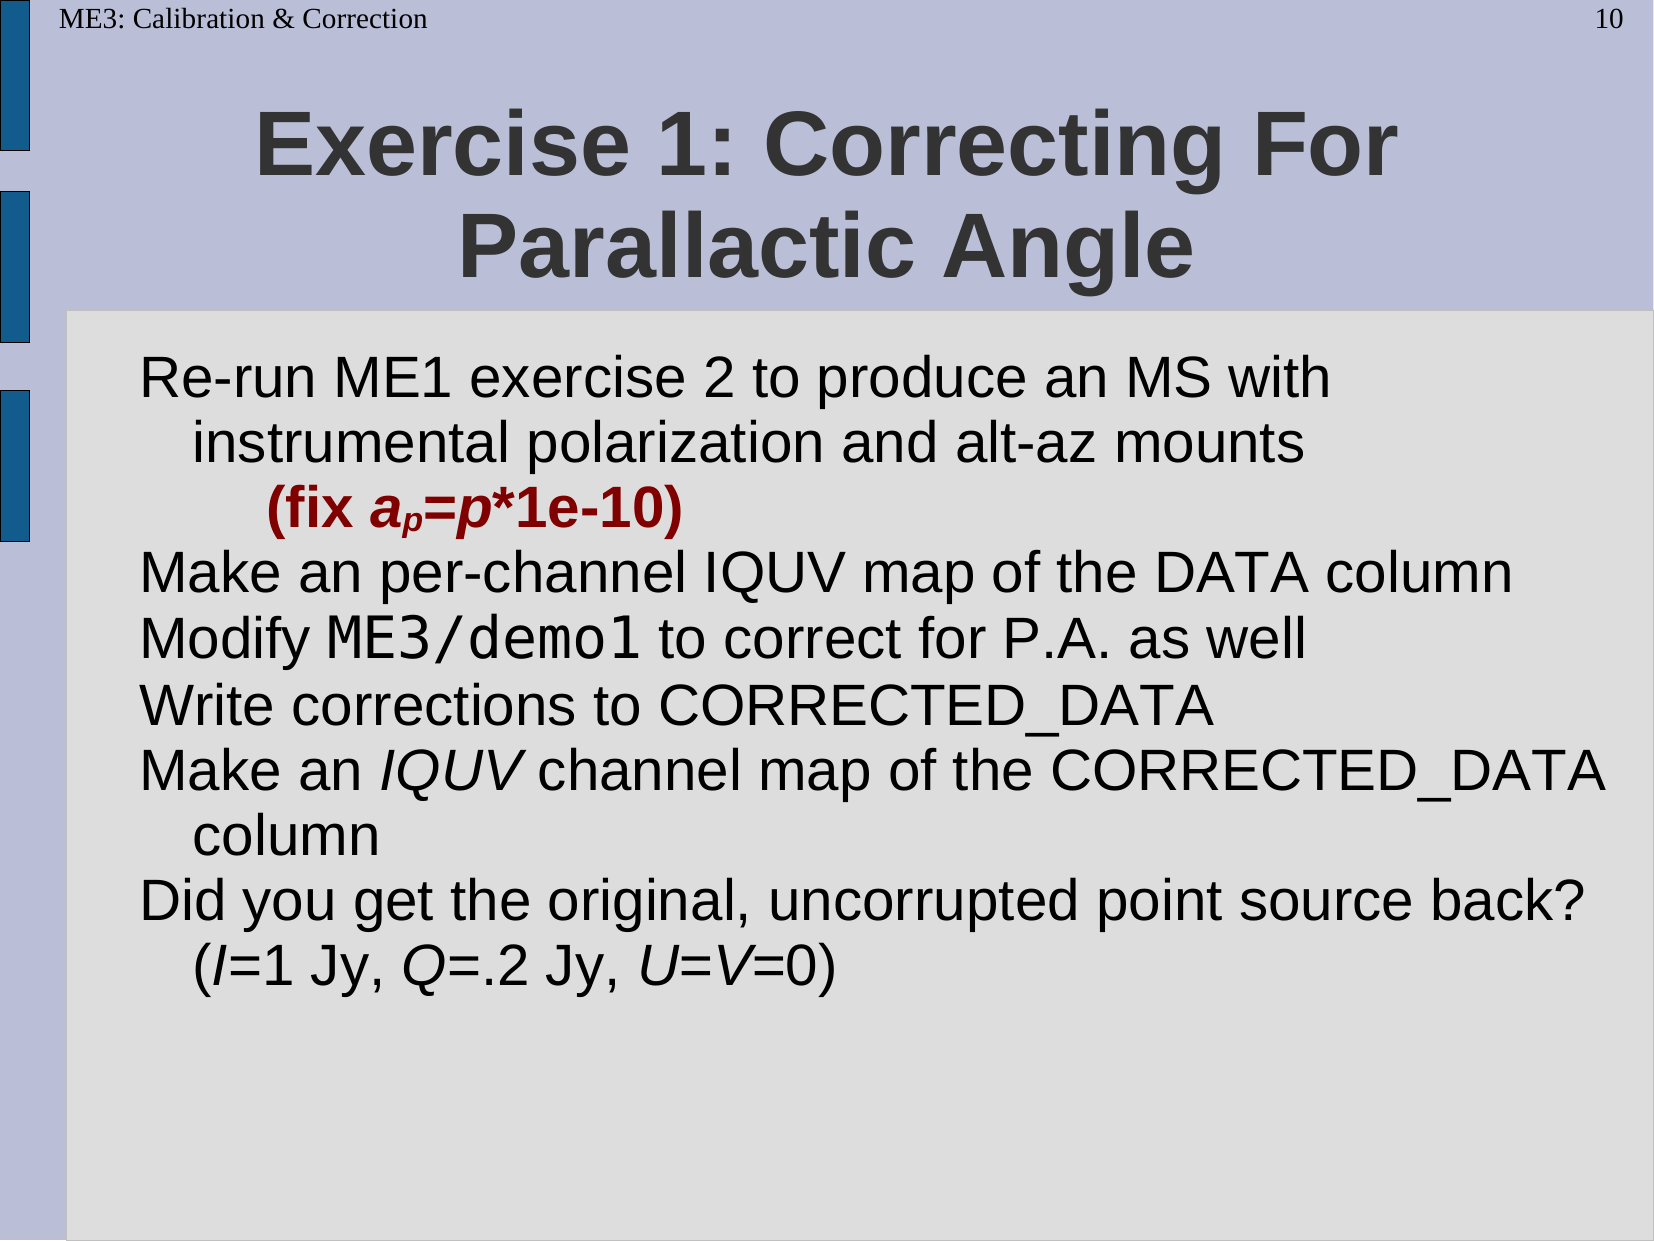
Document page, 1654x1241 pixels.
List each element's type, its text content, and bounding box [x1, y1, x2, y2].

title Exercise 1: Correcting For Parallactic Angle [121, 87, 1534, 302]
list Re-run ME1 exercise 2 to produce an MS with instrumental polarization and alt-az mounts (fix ap=p*1e-10) Make an per-channel IQUV map of the DATA column Modify ME3/demo1 to correct for P.A. as well Write corrections to CORRECTED_DATA Make an IQUV channel map of the CORRECTED_DATA column Did you get the original, uncorrupted point source back? (I=1 Jy, Q=.2 Jy, U=V=0) [121, 344, 1625, 1112]
